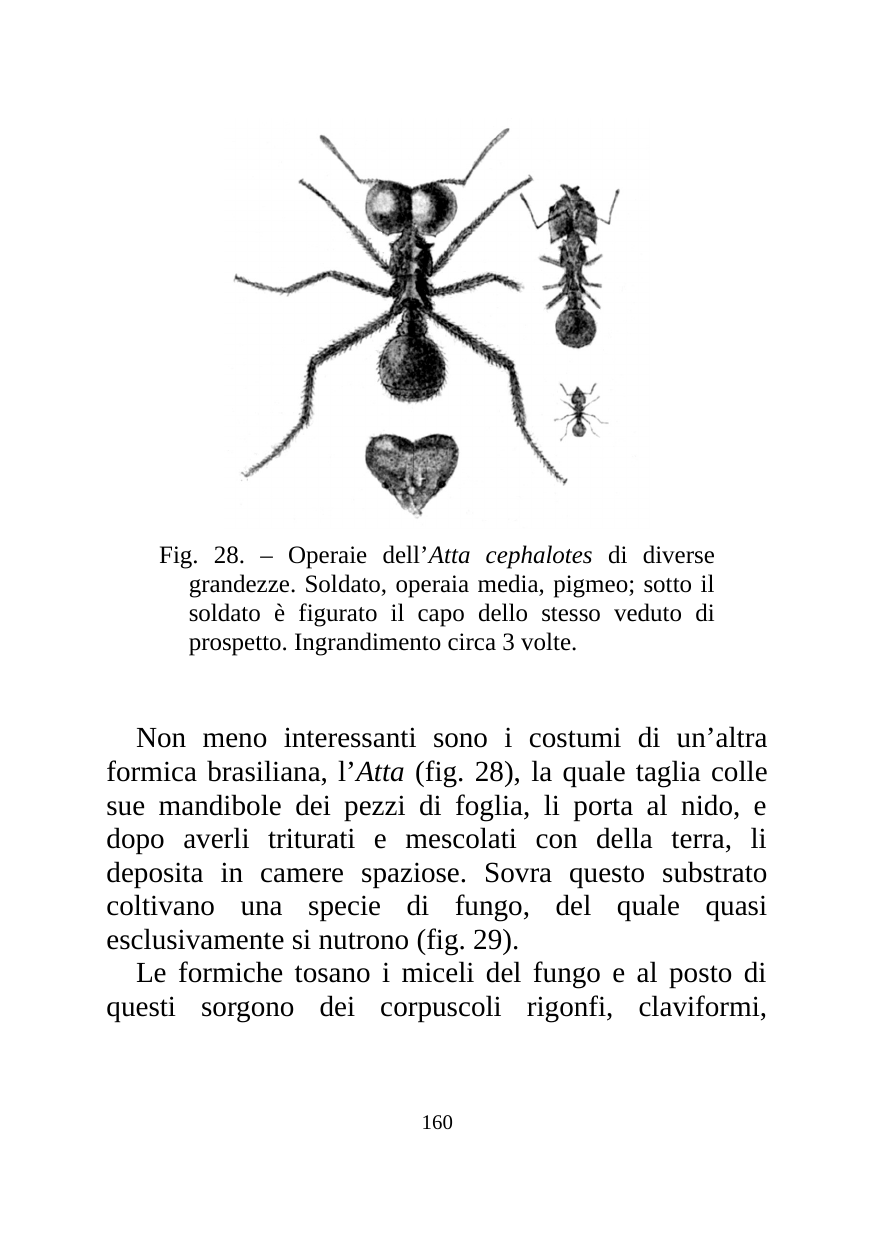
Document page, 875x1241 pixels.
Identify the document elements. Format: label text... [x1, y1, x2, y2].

text Fig. 28. – Operaie dell’Atta cephalotes di diverse grandezze. Soldato, operaia media, pigmeo; sotto il soldato è figurato il capo dello stesso veduto di prospetto. Ingrandimento circa 3 volte. [159, 529, 715, 655]
text Le formiche tosano i miceli del fungo e al posto di questi sorgono dei corpuscoli rigonfi, claviformi, [106, 955, 768, 1022]
text Non meno interessanti sono i costumi di un’altra formica brasiliana, l’Atta (fig. 28), la quale taglia colle sue mandibole dei pezzi di foglia, li porta al nido, e dopo averli triturati e mescolati con della terra, li deposita in camere spaziose. Sovra questo substrato coltivano una specie di fungo, del quale quasi esclusivamente si nutrono (fig. 29). [106, 106, 768, 955]
picture [224, 118, 650, 529]
